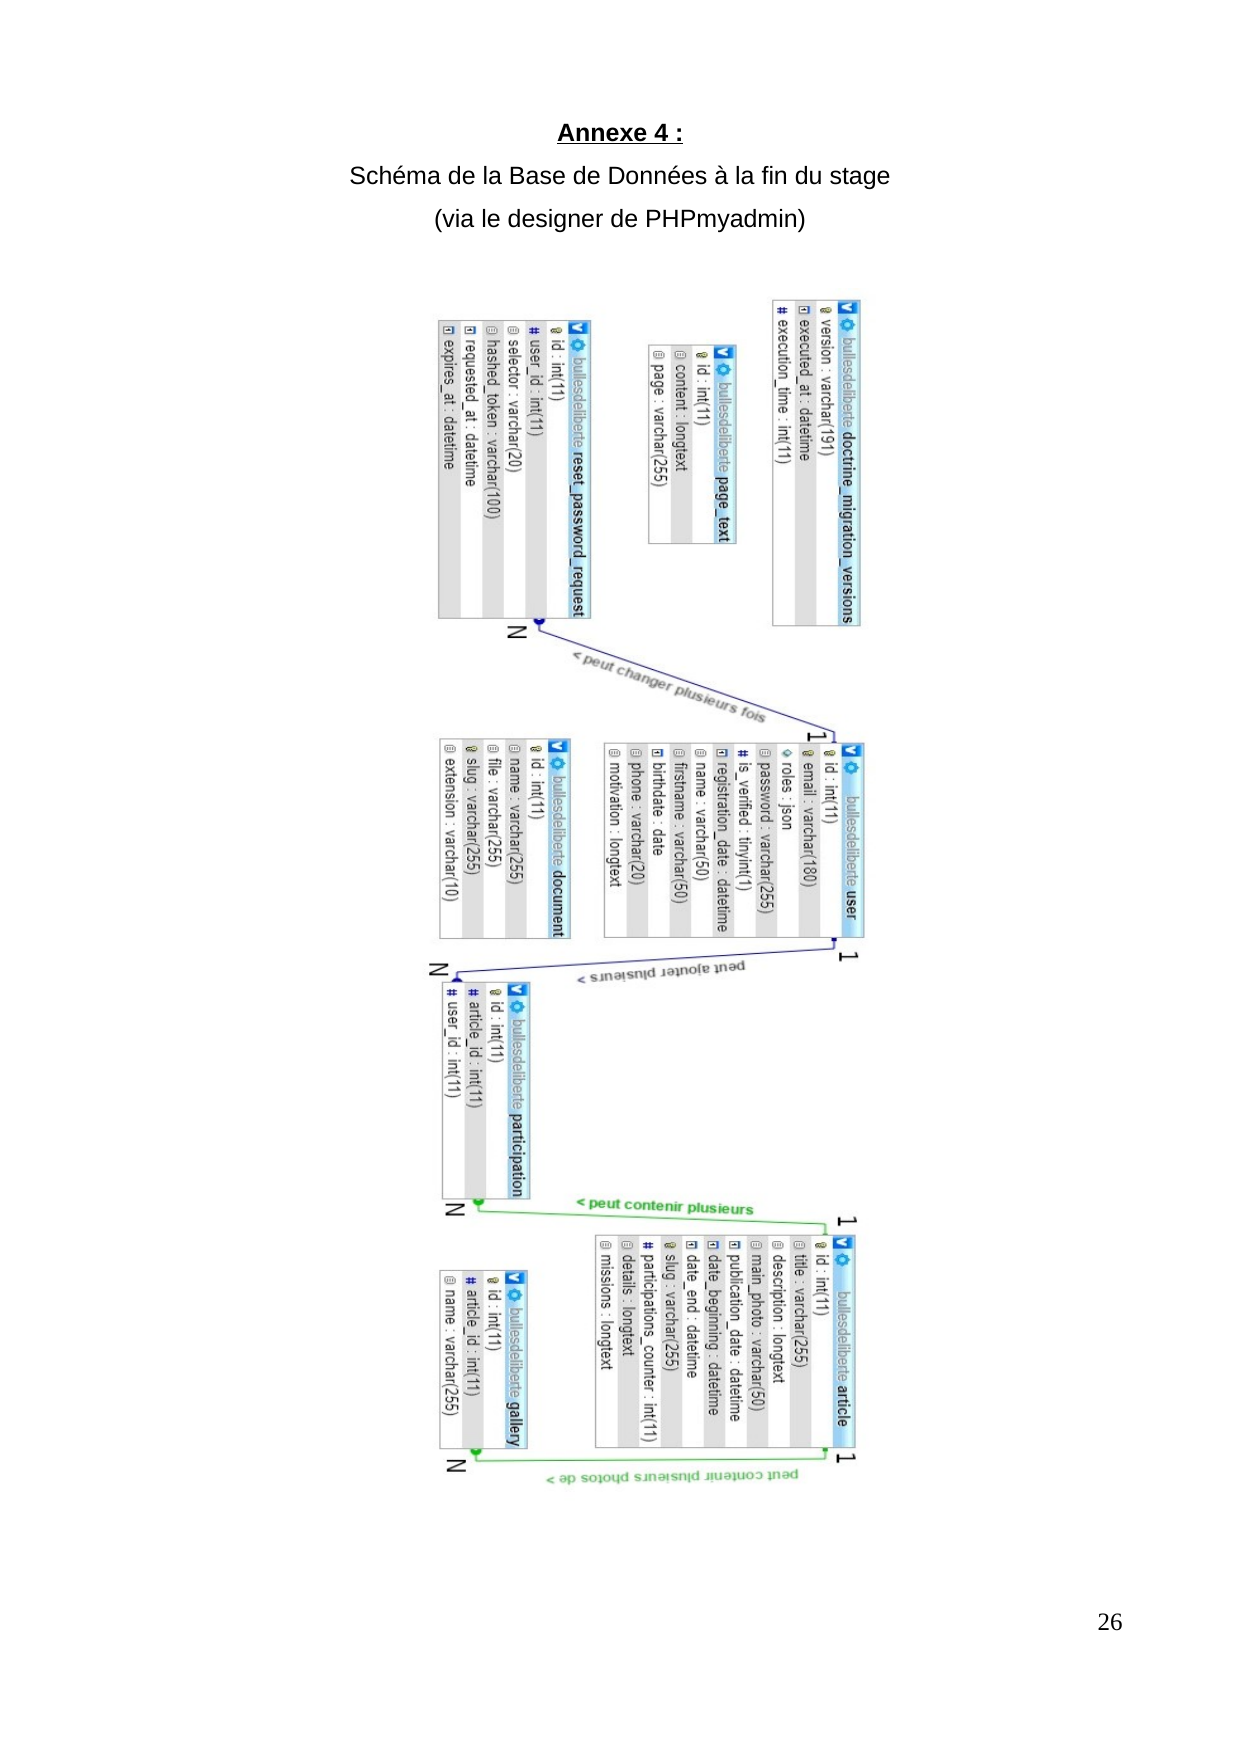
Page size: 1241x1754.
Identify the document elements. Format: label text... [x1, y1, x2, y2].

text Annexe 4 : [118, 118, 1122, 147]
picture [342, 288, 876, 1572]
text Schéma de la Base de Données à la fin du stage [118, 161, 1122, 190]
text (via le designer de PHPmyadmin) [118, 204, 1122, 233]
